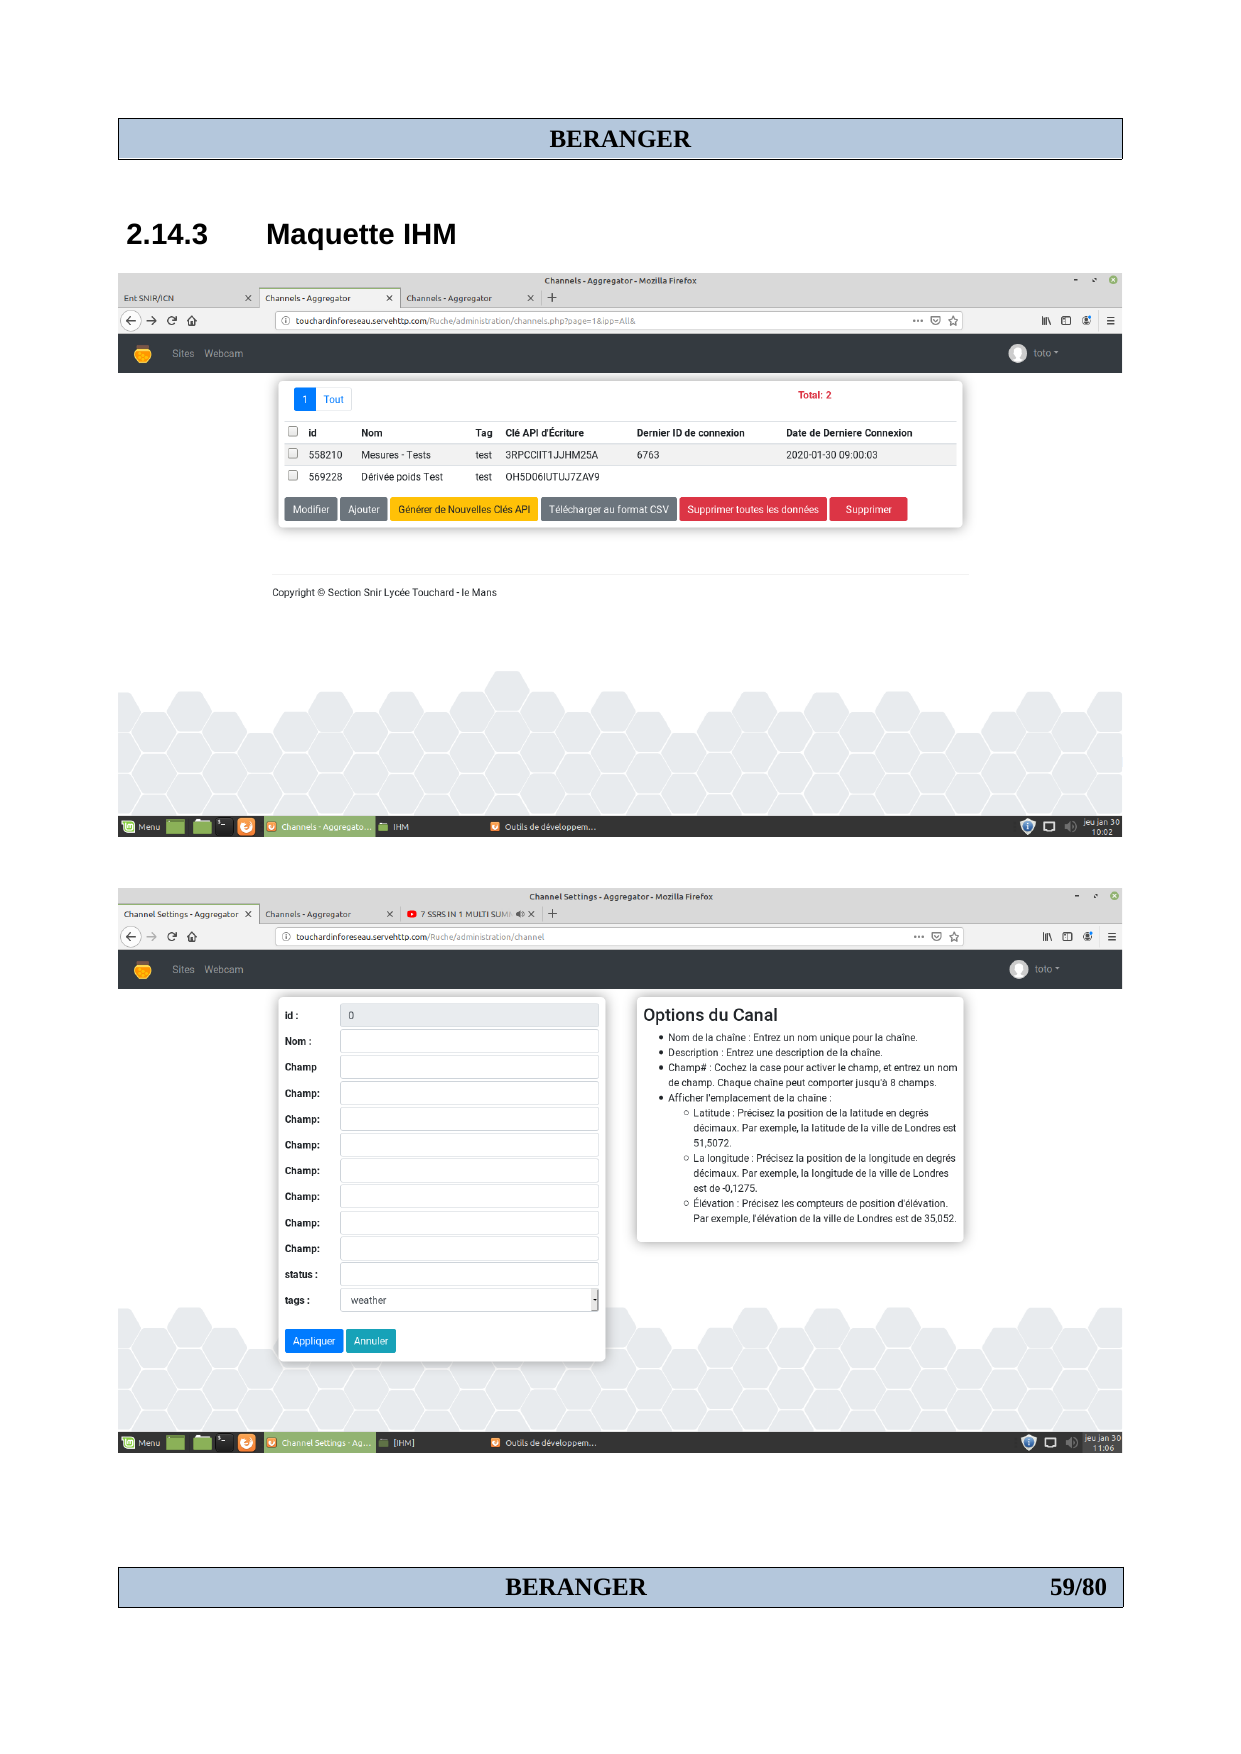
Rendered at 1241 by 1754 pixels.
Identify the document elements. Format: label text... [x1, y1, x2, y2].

subtitle Maquette IHM [118, 217, 1122, 251]
picture [118, 273, 1123, 837]
picture [118, 888, 1123, 1453]
